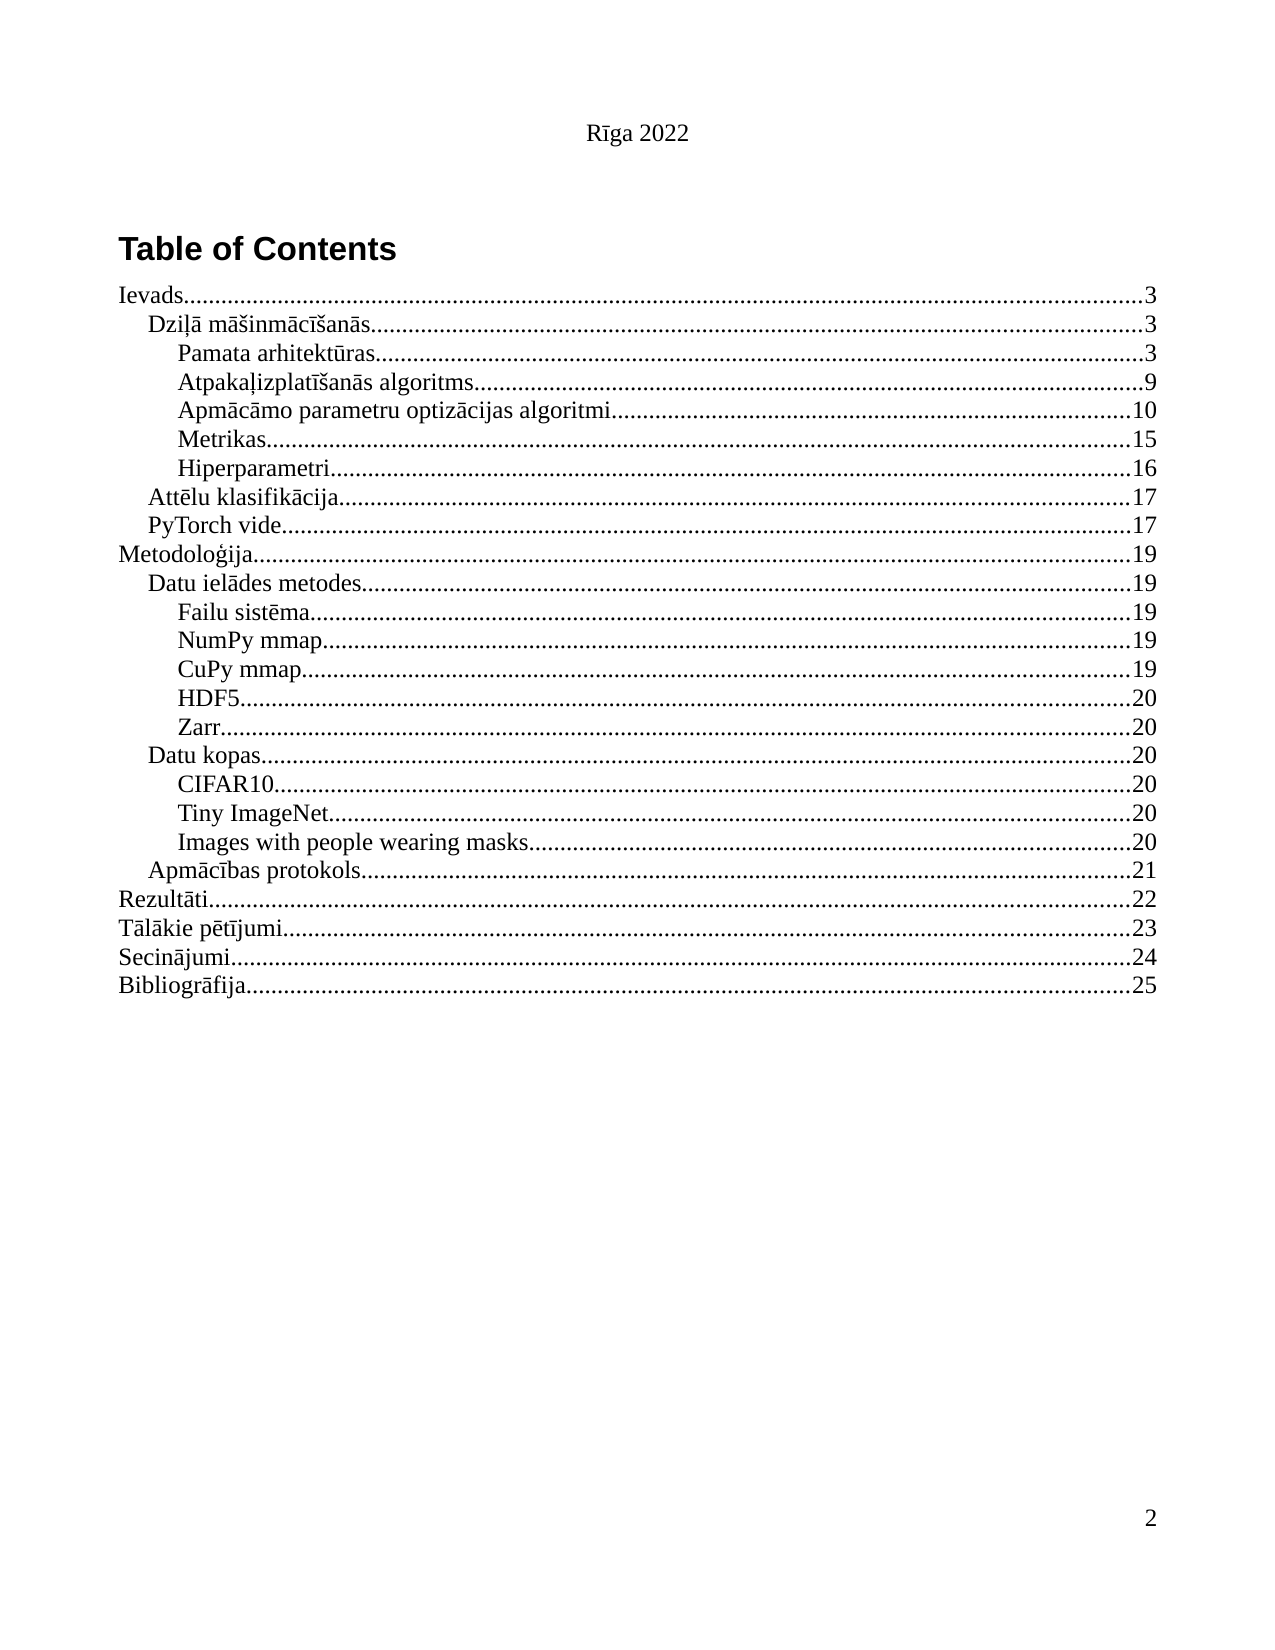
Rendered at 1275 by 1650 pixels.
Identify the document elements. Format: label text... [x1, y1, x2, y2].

text Zarr 20 [177, 712, 1157, 740]
text Dziļā māšinmācīšanās 3 [148, 309, 1157, 338]
text Rīga 2022 [118, 118, 1157, 147]
text Metrikas 15 [177, 424, 1157, 453]
text CuPy mmap 19 [177, 654, 1157, 683]
text CIFAR10 20 [177, 769, 1157, 798]
text HDF5 20 [177, 683, 1157, 712]
text Rezultāti 22 [118, 884, 1157, 913]
text Failu sistēma 19 [177, 597, 1157, 625]
text Ievads 3 [118, 280, 1157, 309]
text Datu ielādes metodes 19 [148, 568, 1157, 597]
text PyTorch vide 17 [148, 510, 1157, 539]
text Apmācāmo parametru optizācijas algoritmi 10 [177, 395, 1157, 424]
text Images with people wearing masks 20 [177, 827, 1157, 855]
text Pamata arhitektūras 3 [177, 338, 1157, 367]
text Apmācības protokols 21 [148, 855, 1157, 884]
text Metodoloģija 19 [118, 539, 1157, 568]
text NumPy mmap 19 [177, 625, 1157, 654]
text Atpakaļizplatīšanās algoritms 9 [177, 367, 1157, 395]
text Tālākie pētījumi 23 [118, 913, 1157, 942]
text Hiperparametri 16 [177, 453, 1157, 482]
text Bibliogrāfija 25 [118, 970, 1157, 999]
text Datu kopas 20 [148, 740, 1157, 769]
text Secinājumi 24 [118, 942, 1157, 970]
subtitle Table of Contents [118, 229, 1157, 268]
text Attēlu klasifikācija 17 [148, 482, 1157, 510]
text Tiny ImageNet 20 [177, 798, 1157, 827]
